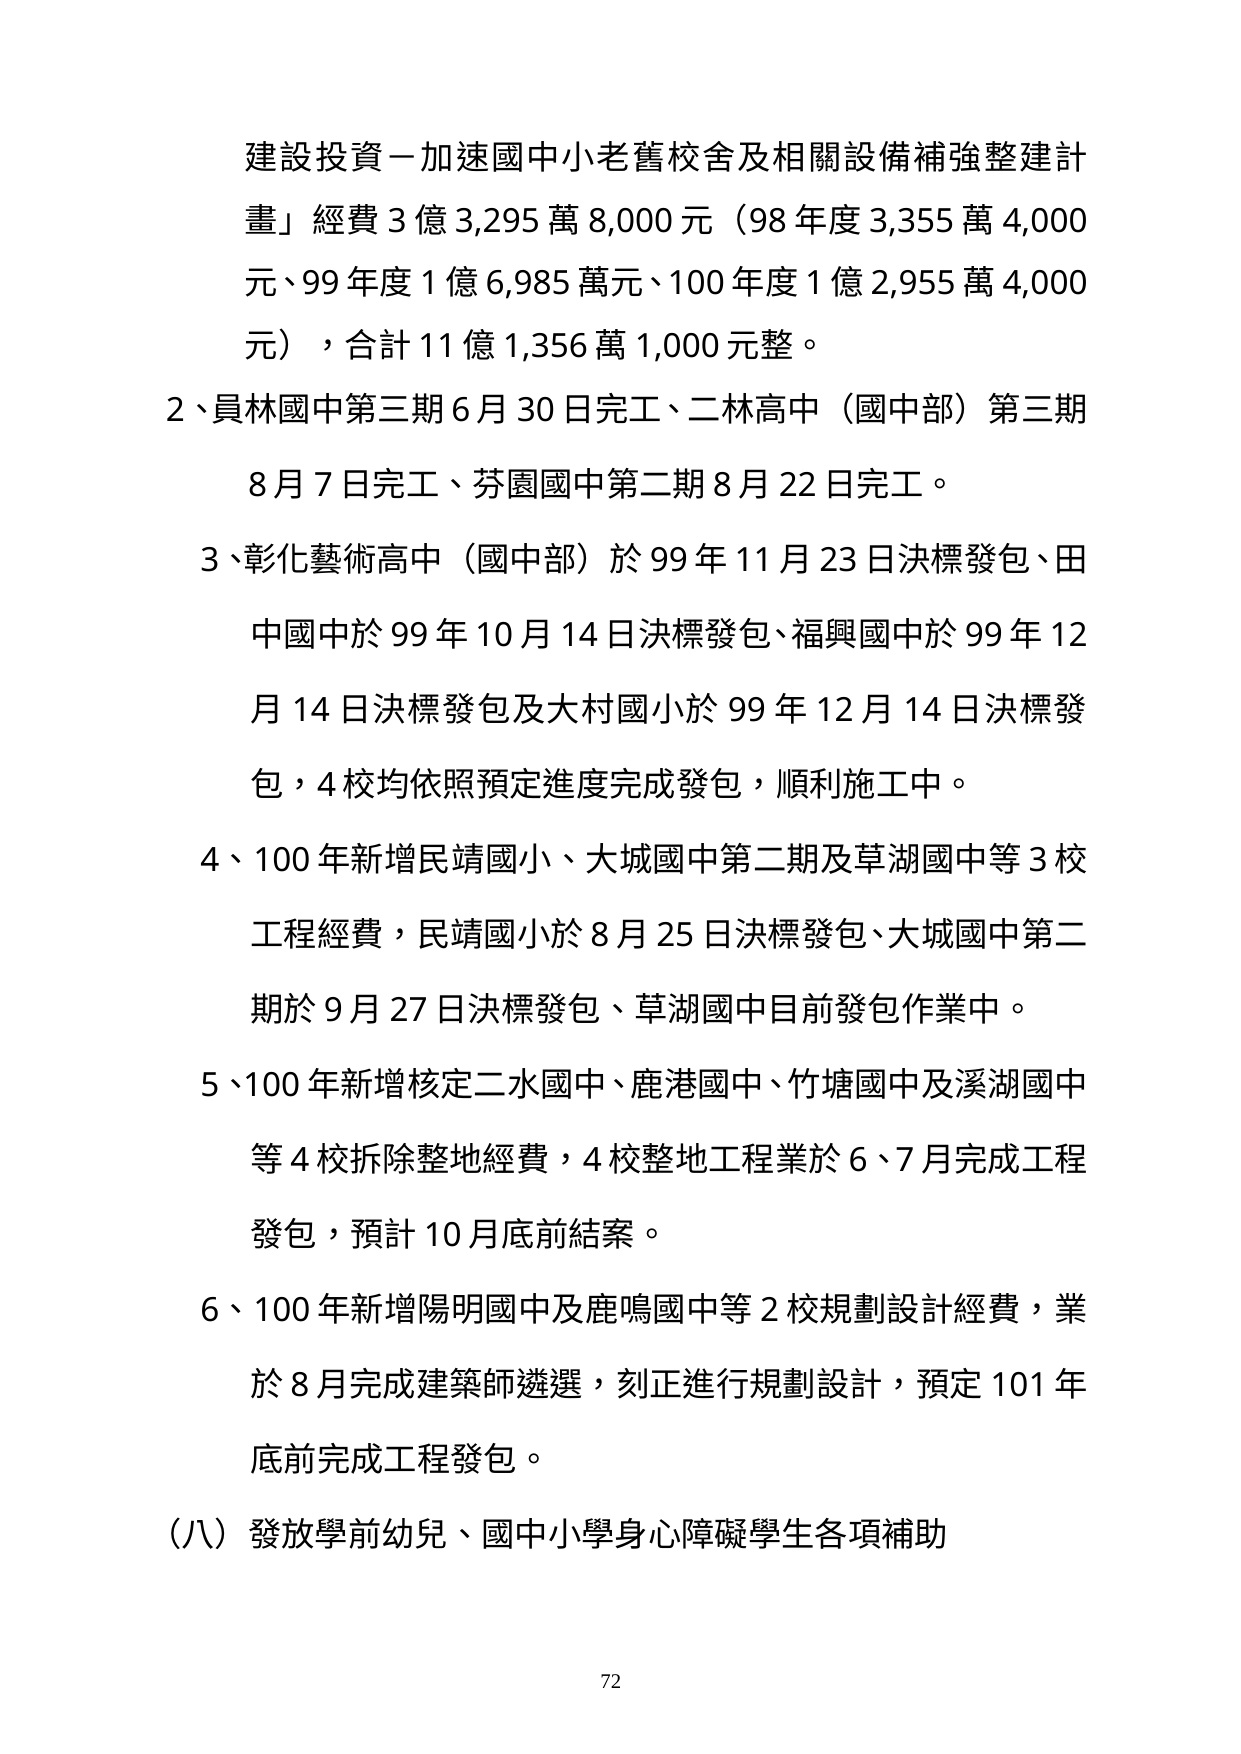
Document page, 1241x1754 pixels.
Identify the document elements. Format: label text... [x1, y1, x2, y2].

text 5、100年新增核定二水國中、鹿港國中、竹塘國中及溪湖國中等4校拆除整地經費，4校整地工程業於6、7月完成工程發包，預計10月底前結案。 [200, 1045, 1087, 1270]
text 3、彰化藝術高中（國中部）於99年11月23日決標發包、田中國中於99年10月14日決標發包、福興國中於99年12月14日決標發包及大村國小於99年12月14日決標發包，4校均依照預定進度完成發包，順利施工中。 [200, 520, 1087, 820]
text 4、100年新增民靖國小、大城國中第二期及草湖國中等3校工程經費，民靖國小於8月25日決標發包、大城國中第二期於9月27日決標發包、草湖國中目前發包作業中。 [200, 820, 1087, 1045]
text 6、100年新增陽明國中及鹿鳴國中等2校規劃設計經費，業於8月完成建築師遴選，刻正進行規劃設計，預定101年底前完成工程發包。 [200, 1270, 1087, 1495]
text （八）發放學前幼兒、國中小學身心障礙學生各項補助 [131, 1495, 1087, 1570]
text 2、員林國中第三期6月30日完工、二林高中（國中部）第三期8月7日完工、芬園國中第二期8月22日完工。 [131, 370, 1087, 520]
text 建設投資－加速國中小老舊校舍及相關設備補強整建計畫」經費3億3,295萬8,000元（98年度3,355萬4,000元、99年度1億6,985萬元、100年度1億2,955萬4,000元），合計11億1,356萬1,000元整。 [194, 120, 1087, 370]
